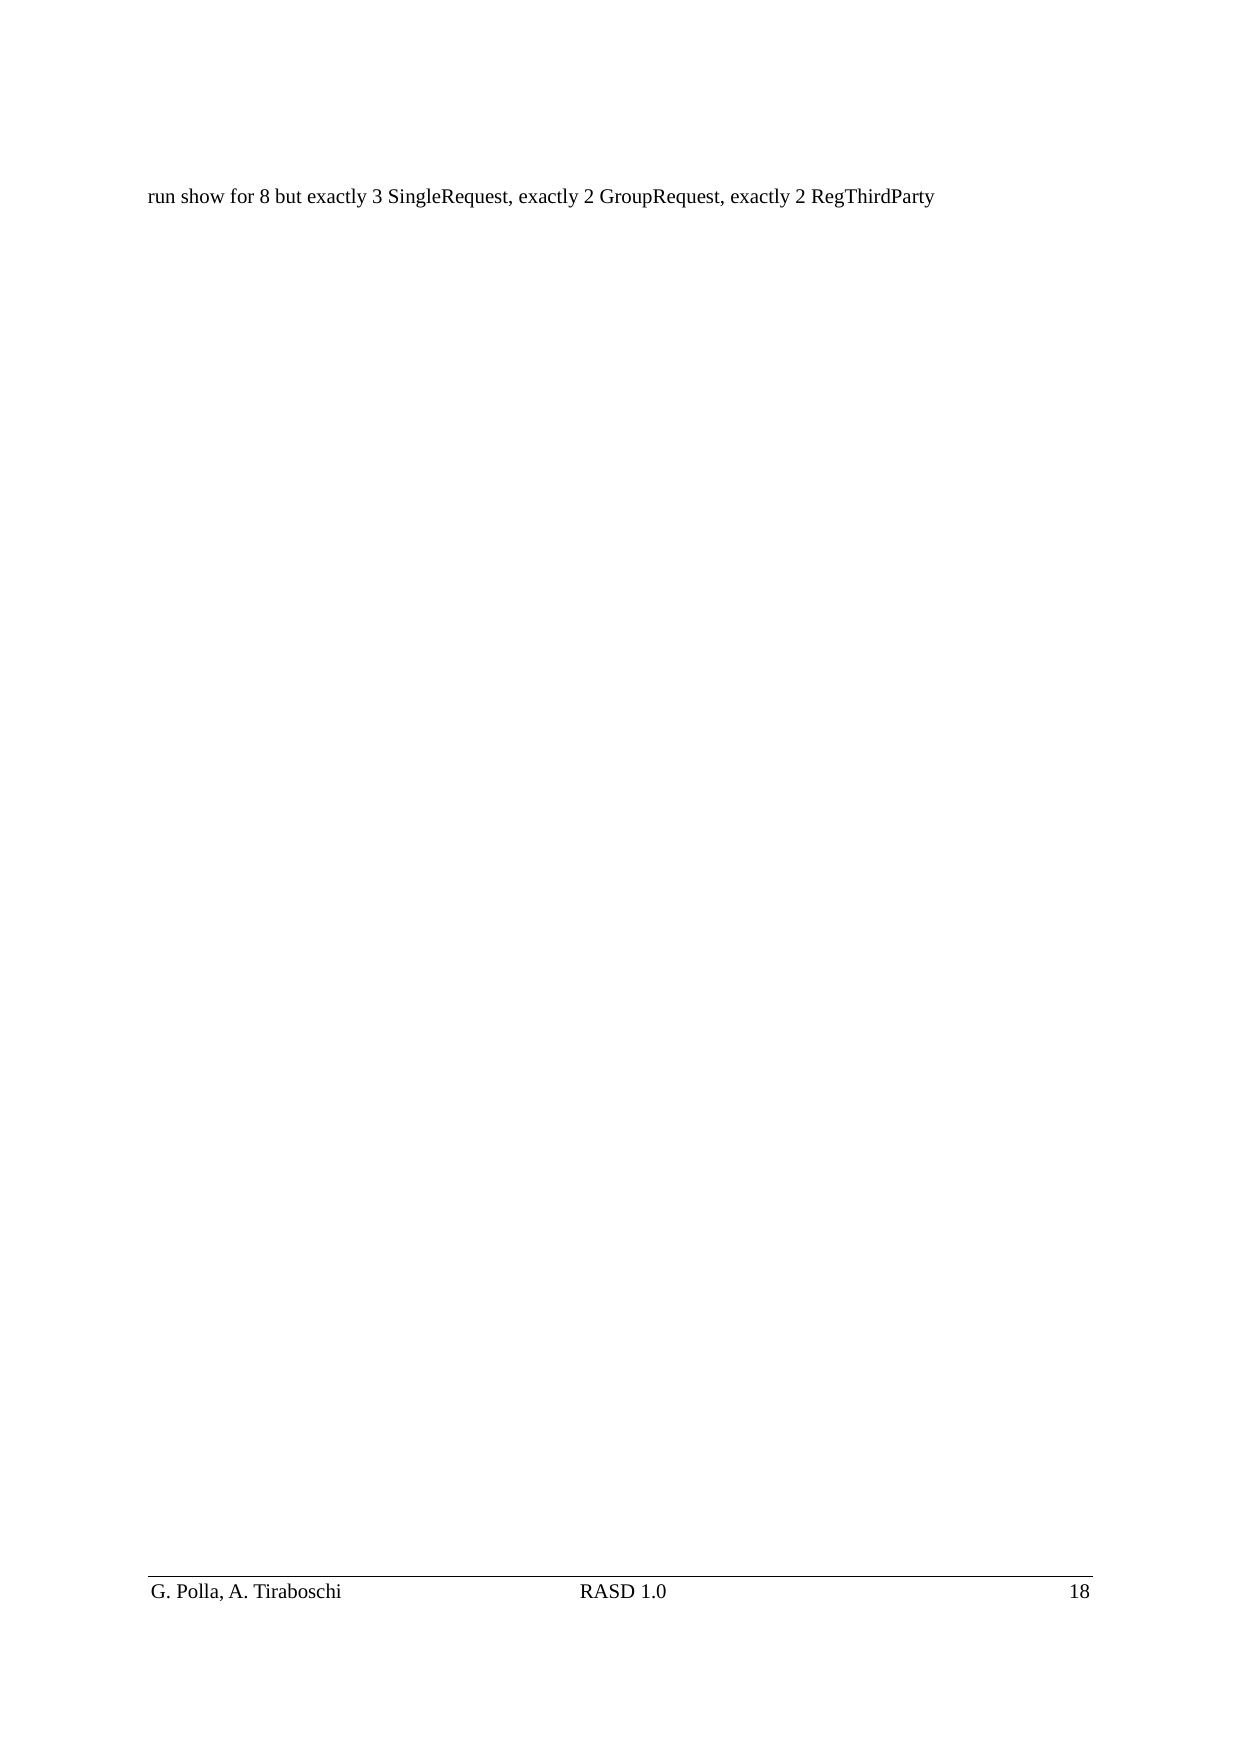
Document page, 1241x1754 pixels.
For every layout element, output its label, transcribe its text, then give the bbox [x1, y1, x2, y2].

text run show for 8 but exactly 3 SingleRequest, exactly 2 GroupRequest, exactly 2 RegThirdParty [148, 184, 1093, 208]
